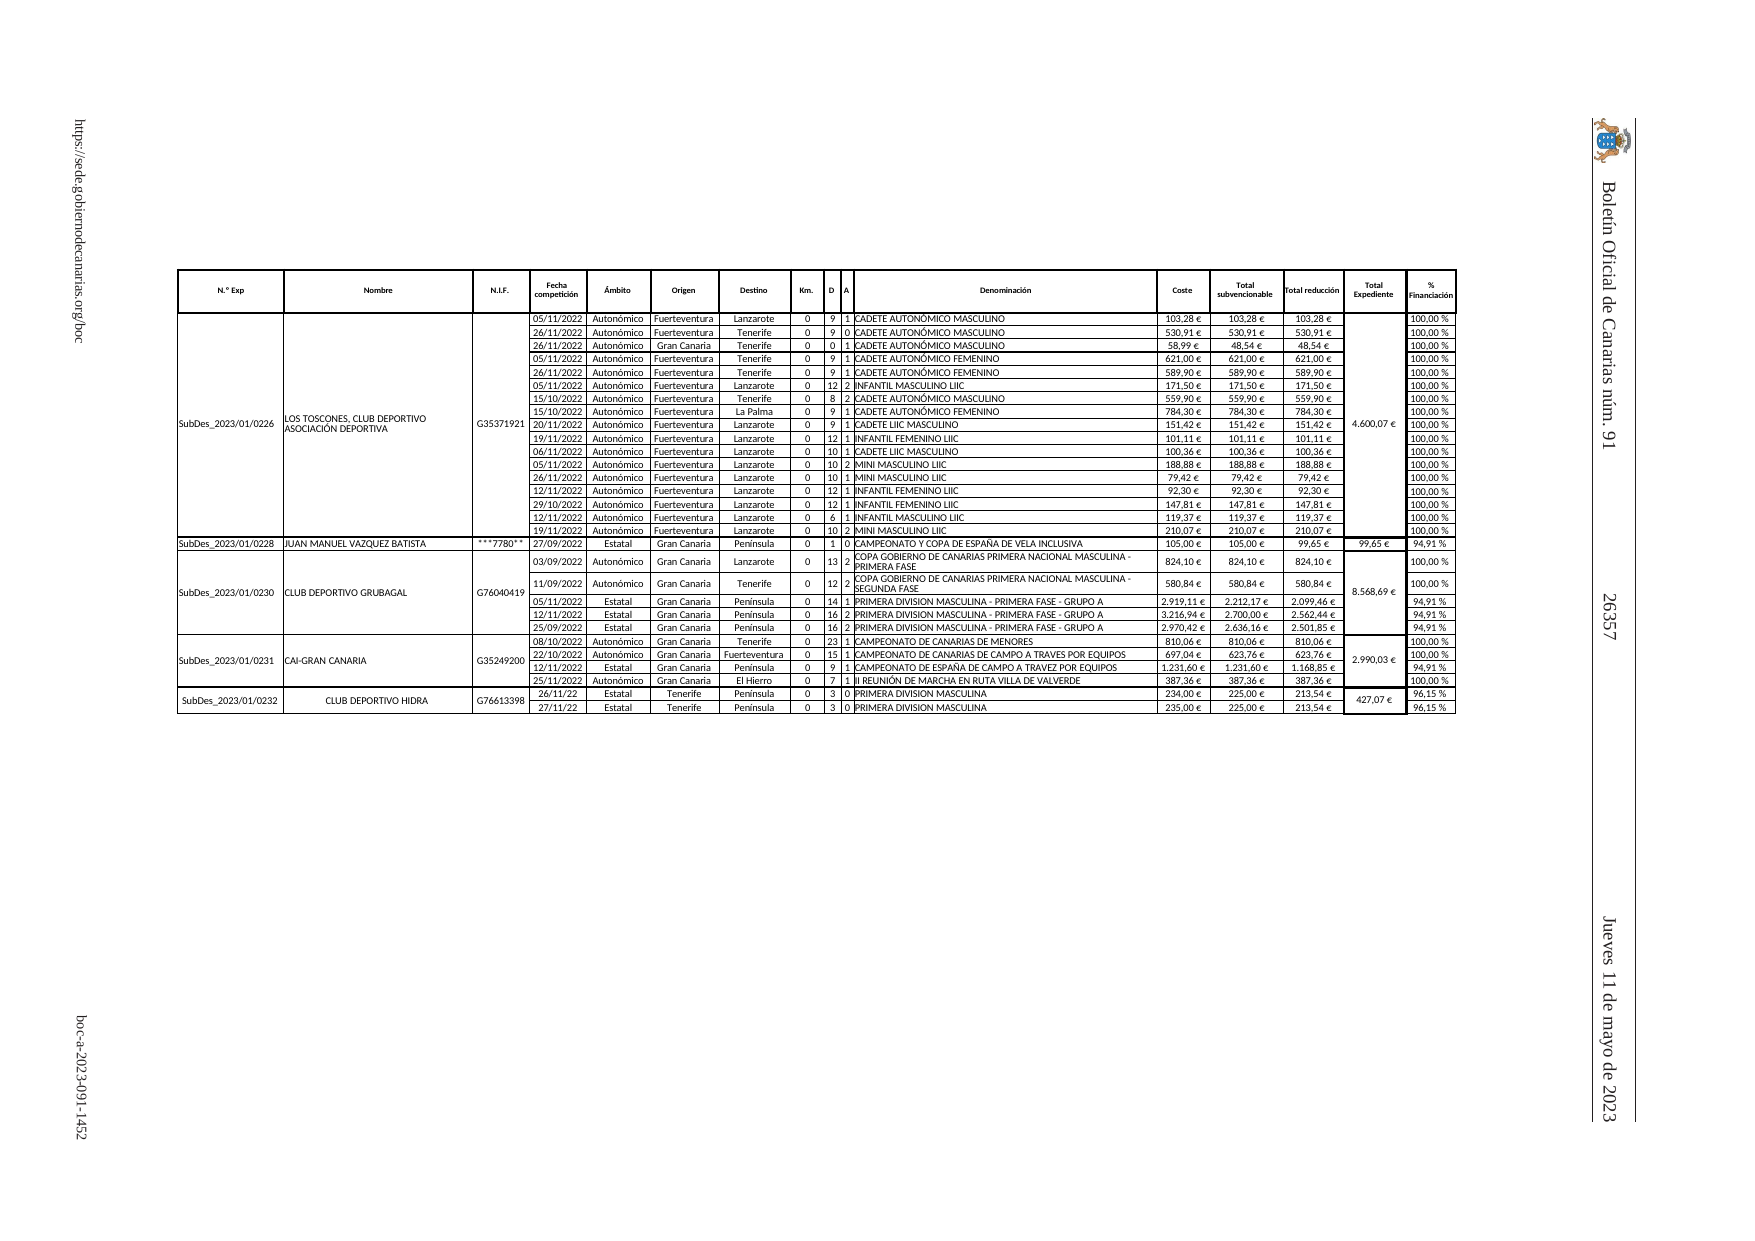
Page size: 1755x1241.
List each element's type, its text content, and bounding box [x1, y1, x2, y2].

table_cell 213,54 € [1284, 701, 1343, 713]
table_cell 530,91 € [1158, 326, 1210, 338]
table_cell 100,00 % [1408, 573, 1455, 594]
table_cell Fuerteventura [651, 353, 719, 365]
table_cell Autonómico [587, 339, 650, 351]
table_header D [825, 271, 840, 312]
table_cell 12/11/2022 [530, 661, 586, 673]
table_cell 559,90 € [1211, 392, 1283, 404]
table_cell 99,65 € [1284, 538, 1343, 549]
table_cell 100,00 % [1408, 405, 1455, 417]
table_cell INFANTIL FEMENINO LIIC [855, 498, 1157, 510]
table_header Coste [1158, 271, 1209, 312]
table_cell 213,54 € [1284, 688, 1343, 699]
table_cell 25/09/2022 [530, 621, 586, 634]
table_cell Gran Canaria [651, 339, 719, 351]
table_cell CADETE AUTONÓMICO FEMENINO [855, 353, 1157, 365]
table_cell 2 [842, 458, 854, 470]
table_cell CAMPEONATO DE CANARIAS DE MENORES [855, 635, 1157, 647]
table_cell INFANTIL MASCULINO LIIC [855, 511, 1157, 523]
table_cell SubDes_2023/01/0226 [178, 314, 283, 536]
table_cell 0 [791, 498, 824, 510]
table_cell Tenerife [720, 392, 790, 404]
table_cell 92,30 € [1211, 485, 1283, 497]
table_cell 147,81 € [1158, 498, 1210, 510]
table_cell ***7780** [473, 538, 529, 549]
table_cell 25/11/2022 [530, 674, 586, 686]
text boc-a-2023-091-1452 [74, 1016, 91, 1145]
table_cell 92,30 € [1158, 485, 1210, 497]
table_cell 29/10/2022 [530, 498, 586, 510]
table_cell 100,00 % [1408, 498, 1455, 510]
table_cell Fuerteventura [651, 392, 719, 404]
table_cell 100,00 % [1408, 353, 1455, 365]
table_cell Autonómico [587, 498, 650, 510]
table_cell CAMPEONATO DE CANARIAS DE CAMPO A TRAVES POR EQUIPOS [855, 648, 1157, 660]
table_cell 387,36 € [1284, 674, 1343, 686]
table_cell Lanzarote [720, 471, 790, 483]
table_cell Autonómico [587, 551, 650, 572]
table_cell 48,54 € [1284, 339, 1343, 351]
table_cell 6 [825, 511, 841, 523]
table_cell Tenerife [720, 339, 790, 351]
table_cell 2.700,00 € [1211, 608, 1283, 620]
table_cell 79,42 € [1158, 471, 1210, 483]
table_cell Autonómico [587, 524, 650, 536]
table_cell Tenerife [720, 573, 790, 594]
table_cell Gran Canaria [651, 573, 719, 594]
table_header % Financiación [1408, 271, 1455, 312]
table_cell 26/11/2022 [530, 471, 586, 483]
table_cell 697,04 € [1158, 648, 1210, 660]
table_cell Fuerteventura [651, 379, 719, 391]
table_cell CADETE AUTONÓMICO FEMENINO [855, 366, 1157, 378]
table_cell 100,00 % [1408, 419, 1455, 431]
table_cell 8.568,69 € [1345, 552, 1405, 634]
table_cell 0 [791, 538, 824, 549]
table_cell 2 [842, 524, 854, 536]
table_cell Autonómico [587, 419, 650, 431]
table_cell Autonómico [587, 326, 650, 338]
table_cell Fuerteventura [651, 366, 719, 378]
table_cell Fuerteventura [651, 445, 719, 457]
table_cell PRIMERA DIVISION MASCULINA - PRIMERA FASE - GRUPO A [855, 595, 1157, 607]
table_cell CADETE LIIC MASCULINO [855, 419, 1157, 431]
table_cell 1 [842, 595, 854, 607]
table_cell 9 [825, 326, 841, 338]
table_cell 0 [842, 701, 854, 713]
table_cell 0 [791, 648, 824, 660]
table_cell 27/11/22 [530, 701, 586, 713]
table_cell 530,91 € [1284, 326, 1343, 338]
table_cell 100,00 % [1408, 339, 1455, 351]
table_cell 26/11/22 [530, 688, 586, 699]
table_cell 2.099,46 € [1284, 595, 1343, 607]
table_cell 99,65 € [1345, 539, 1405, 549]
table_cell 94,91 % [1408, 595, 1455, 607]
table_cell Península [720, 688, 790, 699]
table_cell 210,07 € [1158, 524, 1210, 536]
table_cell COPA GOBIERNO DE CANARIAS PRIMERA NACIONAL MASCULINA - PRIMERA FASE [855, 551, 1157, 572]
table_cell 1.231,60 € [1211, 661, 1283, 673]
table_cell CAI-GRAN CANARIA [284, 635, 472, 686]
table_cell Lanzarote [720, 498, 790, 510]
table_cell Estatal [587, 621, 650, 634]
table_cell Fuerteventura [651, 471, 719, 483]
table_cell 784,30 € [1211, 405, 1283, 417]
table_cell 559,90 € [1284, 392, 1343, 404]
table_cell 119,37 € [1211, 511, 1283, 523]
table_cell 9 [825, 661, 841, 673]
table_cell 225,00 € [1211, 701, 1283, 713]
table_cell 0 [791, 661, 824, 673]
table_cell 2.212,17 € [1211, 595, 1283, 607]
table_cell Fuerteventura [651, 511, 719, 523]
table_cell Gran Canaria [651, 538, 719, 549]
table_cell 824,10 € [1284, 551, 1343, 572]
table_cell 48,54 € [1211, 339, 1283, 351]
table_cell 188,88 € [1211, 458, 1283, 470]
table_cell 105,00 € [1211, 538, 1283, 549]
table_cell 100,00 % [1408, 485, 1455, 497]
table_cell 0 [791, 366, 824, 378]
table_cell Lanzarote [720, 485, 790, 497]
table_cell 0 [825, 339, 841, 351]
table_cell 103,28 € [1158, 314, 1210, 325]
table_cell 100,00 % [1408, 326, 1455, 338]
table_cell 2 [842, 551, 854, 572]
table_cell 94,91 % [1408, 661, 1455, 673]
table_cell 79,42 € [1284, 471, 1343, 483]
table_cell 8 [825, 392, 841, 404]
table_cell Autonómico [587, 366, 650, 378]
table_cell 94,91 % [1408, 608, 1455, 620]
table_cell 100,00 % [1408, 674, 1455, 686]
table_cell 12 [825, 432, 841, 444]
table_cell Lanzarote [720, 551, 790, 572]
table_cell 100,00 % [1408, 392, 1455, 404]
table_cell 0 [842, 688, 854, 699]
table_cell 147,81 € [1284, 498, 1343, 510]
table_cell 0 [842, 538, 854, 549]
table_cell 19/11/2022 [530, 524, 586, 536]
table_cell MINI MASCULINO LIIC [855, 471, 1157, 483]
table_cell PRIMERA DIVISION MASCULINA [855, 688, 1157, 699]
table_cell 427,07 € [1345, 689, 1405, 713]
table_cell CADETE AUTONÓMICO MASCULINO [855, 314, 1157, 325]
table_cell Autonómico [587, 392, 650, 404]
table_cell 210,07 € [1211, 524, 1283, 536]
table_cell 1 [842, 511, 854, 523]
table_cell 0 [791, 688, 824, 699]
table_cell 101,11 € [1158, 432, 1210, 444]
table_cell 810,06 € [1158, 635, 1210, 647]
table_cell 621,00 € [1211, 353, 1283, 365]
table_cell Tenerife [720, 353, 790, 365]
table_cell Gran Canaria [651, 648, 719, 660]
table_cell Gran Canaria [651, 661, 719, 673]
table_cell Autonómico [587, 353, 650, 365]
table_cell 12/11/2022 [530, 608, 586, 620]
table_cell 103,28 € [1211, 314, 1283, 325]
table_cell SubDes_2023/01/0232 [178, 688, 283, 713]
table_cell 151,42 € [1158, 419, 1210, 431]
table_cell 621,00 € [1158, 353, 1210, 365]
table_cell 03/09/2022 [530, 551, 586, 572]
table_cell G76040419 [473, 551, 529, 634]
table_cell 1 [842, 674, 854, 686]
table_cell 0 [791, 314, 824, 325]
table_cell Fuerteventura [651, 498, 719, 510]
table_cell 188,88 € [1284, 458, 1343, 470]
table_cell Tenerife [720, 366, 790, 378]
table_cell Autonómico [587, 511, 650, 523]
table_cell CLUB DEPORTIVO GRUBAGAL [284, 551, 472, 634]
table_cell 06/11/2022 [530, 445, 586, 457]
table_cell 1 [842, 498, 854, 510]
table_cell 100,36 € [1211, 445, 1283, 457]
table_cell 05/11/2022 [530, 379, 586, 391]
table_cell 824,10 € [1211, 551, 1283, 572]
table_cell CADETE AUTONÓMICO MASCULINO [855, 326, 1157, 338]
table_cell 58,99 € [1158, 339, 1210, 351]
table_cell 100,00 % [1408, 432, 1455, 444]
table_cell 12 [825, 498, 841, 510]
table_cell 12/11/2022 [530, 511, 586, 523]
table_cell Gran Canaria [651, 551, 719, 572]
table_cell 147,81 € [1211, 498, 1283, 510]
table_cell 100,00 % [1408, 635, 1455, 647]
table_cell 0 [791, 326, 824, 338]
table_cell 0 [791, 485, 824, 497]
table_cell Lanzarote [720, 445, 790, 457]
table_cell 27/09/2022 [530, 538, 586, 549]
table_cell Autonómico [587, 445, 650, 457]
table_cell 12 [825, 379, 841, 391]
table_cell 234,00 € [1158, 688, 1210, 699]
table_cell 101,11 € [1211, 432, 1283, 444]
table_cell CADETE AUTONÓMICO MASCULINO [855, 392, 1157, 404]
table_cell 1 [842, 366, 854, 378]
table_cell 623,76 € [1284, 648, 1343, 660]
table_cell INFANTIL MASCULINO LIIC [855, 379, 1157, 391]
table_cell Fuerteventura [651, 314, 719, 325]
table_cell Gran Canaria [651, 621, 719, 634]
table_cell 2 [842, 379, 854, 391]
table_cell 0 [791, 511, 824, 523]
table_cell 100,00 % [1408, 511, 1455, 523]
table_cell INFANTIL FEMENINO LIIC [855, 432, 1157, 444]
table_cell 12/11/2022 [530, 485, 586, 497]
table_cell 0 [791, 339, 824, 351]
table_cell CAMPEONATO DE ESPAÑA DE CAMPO A TRAVEZ POR EQUIPOS [855, 661, 1157, 673]
table_cell 96,15 % [1408, 688, 1455, 699]
table_cell 0 [842, 326, 854, 338]
table_header Fecha competición [531, 271, 586, 312]
table_header N.º Exp [179, 271, 283, 312]
table_cell 10 [825, 471, 841, 483]
table_cell Estatal [587, 688, 650, 699]
table_cell Fuerteventura [651, 524, 719, 536]
table_cell Lanzarote [720, 432, 790, 444]
table_header Origen [652, 271, 718, 312]
table_cell Autonómico [587, 635, 650, 647]
table_cell 621,00 € [1284, 353, 1343, 365]
table_cell 26/11/2022 [530, 366, 586, 378]
table_cell PRIMERA DIVISION MASCULINA - PRIMERA FASE - GRUPO A [855, 621, 1157, 634]
table_cell 100,00 % [1408, 366, 1455, 378]
table_cell 13 [825, 551, 841, 572]
table_cell 0 [791, 432, 824, 444]
table_cell 2.990,03 € [1345, 636, 1405, 686]
table_cell 96,15 % [1408, 701, 1455, 713]
table_cell 19/11/2022 [530, 432, 586, 444]
table_cell Península [720, 608, 790, 620]
table_cell 0 [791, 674, 824, 686]
table_cell Península [720, 595, 790, 607]
table_cell 387,36 € [1211, 674, 1283, 686]
table_cell 0 [791, 551, 824, 572]
table_cell 1 [842, 485, 854, 497]
table_cell 210,07 € [1284, 524, 1343, 536]
table_cell 0 [791, 701, 824, 713]
table_cell Lanzarote [720, 458, 790, 470]
table_cell 4.600,07 € [1345, 314, 1405, 536]
table_cell PRIMERA DIVISION MASCULINA [855, 701, 1157, 713]
table_header Km. [792, 271, 823, 312]
table_cell 26/11/2022 [530, 339, 586, 351]
table_cell 1 [842, 405, 854, 417]
table_cell II REUNIÓN DE MARCHA EN RUTA VILLA DE VALVERDE [855, 674, 1157, 686]
text 26357 [1600, 593, 1621, 642]
table_cell 0 [791, 471, 824, 483]
table_cell 16 [825, 608, 841, 620]
table_cell 1 [842, 445, 854, 457]
table_cell CADETE AUTONÓMICO FEMENINO [855, 405, 1157, 417]
table_cell 15/10/2022 [530, 392, 586, 404]
table_cell 15/10/2022 [530, 405, 586, 417]
table_cell La Palma [720, 405, 790, 417]
table_cell CAMPEONATO Y COPA DE ESPAÑA DE VELA INCLUSIVA [855, 538, 1157, 549]
table_cell Tenerife [720, 326, 790, 338]
table_cell Autonómico [587, 458, 650, 470]
table_cell 100,00 % [1408, 314, 1455, 325]
table_cell Estatal [587, 608, 650, 620]
table_cell Fuerteventura [720, 648, 790, 660]
table_cell 16 [825, 621, 841, 634]
table_cell 0 [791, 621, 824, 634]
table_cell 2 [842, 392, 854, 404]
table_header Nombre [285, 271, 472, 312]
table_cell Autonómico [587, 471, 650, 483]
table_cell 119,37 € [1158, 511, 1210, 523]
table_cell 0 [791, 595, 824, 607]
table_cell 10 [825, 458, 841, 470]
table_header N.I.F. [474, 271, 529, 312]
table_header Ámbito [588, 271, 650, 312]
table_cell Estatal [587, 538, 650, 549]
table_cell 589,90 € [1158, 366, 1210, 378]
table_cell 100,36 € [1284, 445, 1343, 457]
table_cell 1 [842, 648, 854, 660]
table_cell JUAN MANUEL VAZQUEZ BATISTA [284, 538, 472, 549]
table_cell 810,06 € [1211, 635, 1283, 647]
table_cell 171,50 € [1211, 379, 1283, 391]
table_header Total reducción [1285, 271, 1343, 312]
table_cell Autonómico [587, 485, 650, 497]
table_cell 105,00 € [1158, 538, 1210, 549]
table_cell 92,30 € [1284, 485, 1343, 497]
table_cell 0 [791, 524, 824, 536]
table_cell 589,90 € [1284, 366, 1343, 378]
table_cell Fuerteventura [651, 432, 719, 444]
table_cell 1 [842, 661, 854, 673]
table_cell Península [720, 701, 790, 713]
table_cell 0 [791, 419, 824, 431]
table_cell 08/10/2022 [530, 635, 586, 647]
text Boletín Oficial de Canarias núm. 91 [1599, 181, 1620, 453]
table_cell 1 [842, 353, 854, 365]
table_cell SubDes_2023/01/0231 [178, 635, 283, 686]
table_cell 580,84 € [1211, 573, 1283, 594]
table_cell 810,06 € [1284, 635, 1343, 647]
table_cell Gran Canaria [651, 674, 719, 686]
table_cell 2.562,44 € [1284, 608, 1343, 620]
table_cell 119,37 € [1284, 511, 1343, 523]
table_cell 824,10 € [1158, 551, 1210, 572]
table_header Total subvencionable [1211, 271, 1283, 312]
table_cell PRIMERA DIVISION MASCULINA - PRIMERA FASE - GRUPO A [855, 608, 1157, 620]
table_cell 100,36 € [1158, 445, 1210, 457]
table_cell 12 [825, 485, 841, 497]
table_cell 20/11/2022 [530, 419, 586, 431]
table_cell Autonómico [587, 405, 650, 417]
table_cell Península [720, 621, 790, 634]
table_cell 05/11/2022 [530, 595, 586, 607]
table_cell 3 [825, 688, 841, 699]
table_cell 26/11/2022 [530, 326, 586, 338]
table_cell 2 [842, 621, 854, 634]
table_cell 14 [825, 595, 841, 607]
table_cell LOS TOSCONES, CLUB DEPORTIVO ASOCIACIÓN DEPORTIVA [284, 314, 472, 536]
table_cell 623,76 € [1211, 648, 1283, 660]
table_cell 580,84 € [1284, 573, 1343, 594]
table_cell Tenerife [651, 701, 719, 713]
table_cell Autonómico [587, 314, 650, 325]
table_cell 1 [842, 339, 854, 351]
table_cell 0 [791, 635, 824, 647]
table_cell 171,50 € [1158, 379, 1210, 391]
table_cell 0 [791, 458, 824, 470]
table_cell G35371921 [473, 314, 529, 536]
table_cell 2 [842, 608, 854, 620]
table_cell SubDes_2023/01/0228 [178, 538, 283, 549]
table_cell Península [720, 538, 790, 549]
table_cell 1 [842, 471, 854, 483]
table_cell 0 [791, 445, 824, 457]
table_cell 0 [791, 379, 824, 391]
table_cell 2.501,85 € [1284, 621, 1343, 634]
table_cell G35249200 [473, 635, 529, 686]
table_header Denominación [855, 271, 1156, 312]
table_cell 171,50 € [1284, 379, 1343, 391]
table_cell 1 [842, 432, 854, 444]
table_cell 94,91 % [1408, 538, 1455, 549]
table_cell Fuerteventura [651, 458, 719, 470]
text Jueves 11 de mayo de 2023 [1600, 916, 1621, 1124]
table_cell 100,00 % [1408, 524, 1455, 536]
table_cell 11/09/2022 [530, 573, 586, 594]
table_cell 9 [825, 314, 841, 325]
table_cell 2 [842, 573, 854, 594]
table_cell 94,91 % [1408, 621, 1455, 634]
table_cell Lanzarote [720, 511, 790, 523]
table_cell 0 [791, 405, 824, 417]
table_cell MINI MASCULINO LIIC [855, 458, 1157, 470]
table_cell INFANTIL FEMENINO LIIC [855, 485, 1157, 497]
table_cell 3 [825, 701, 841, 713]
table_cell 151,42 € [1211, 419, 1283, 431]
table_cell 10 [825, 524, 841, 536]
table_cell 05/11/2022 [530, 458, 586, 470]
table_cell SubDes_2023/01/0230 [178, 551, 283, 634]
table_cell Tenerife [651, 688, 719, 699]
table_cell 101,11 € [1284, 432, 1343, 444]
table_cell 103,28 € [1284, 314, 1343, 325]
table_cell Lanzarote [720, 524, 790, 536]
table_cell 0 [791, 353, 824, 365]
table_cell G76613398 [473, 688, 529, 713]
table_cell Lanzarote [720, 379, 790, 391]
table_cell 530,91 € [1211, 326, 1283, 338]
table_cell CADETE AUTONÓMICO MASCULINO [855, 339, 1157, 351]
table_header Destino [720, 271, 790, 312]
table_cell 12 [825, 573, 841, 594]
table_cell Fuerteventura [651, 419, 719, 431]
table_cell 589,90 € [1211, 366, 1283, 378]
table_cell Lanzarote [720, 419, 790, 431]
table_cell Autonómico [587, 379, 650, 391]
table_cell Lanzarote [720, 314, 790, 325]
text https://sede.gobiernodecanarias.org/boc [72, 119, 89, 353]
table_cell 23 [825, 635, 841, 647]
table_cell MINI MASCULINO LIIC [855, 524, 1157, 536]
table_cell Estatal [587, 595, 650, 607]
table_cell Gran Canaria [651, 608, 719, 620]
table_cell 3.216,94 € [1158, 608, 1210, 620]
table_cell Gran Canaria [651, 635, 719, 647]
table_cell 1.231,60 € [1158, 661, 1210, 673]
table_cell 9 [825, 353, 841, 365]
table_cell COPA GOBIERNO DE CANARIAS PRIMERA NACIONAL MASCULINA - SEGUNDA FASE [855, 573, 1157, 594]
table_cell 1.168,85 € [1284, 661, 1343, 673]
table_cell 784,30 € [1158, 405, 1210, 417]
table_cell 225,00 € [1211, 688, 1283, 699]
table_cell 784,30 € [1284, 405, 1343, 417]
table_cell 188,88 € [1158, 458, 1210, 470]
table_header Total Expediente [1345, 271, 1405, 312]
table_cell 22/10/2022 [530, 648, 586, 660]
table_cell CLUB DEPORTIVO HIDRA [284, 688, 472, 713]
table_cell 100,00 % [1408, 458, 1455, 470]
table_cell Autonómico [587, 573, 650, 594]
table_cell Fuerteventura [651, 405, 719, 417]
table_cell 100,00 % [1408, 648, 1455, 660]
table_cell Autonómico [587, 432, 650, 444]
table_cell 559,90 € [1158, 392, 1210, 404]
table_cell 0 [791, 573, 824, 594]
table_cell 0 [791, 608, 824, 620]
table_cell 151,42 € [1284, 419, 1343, 431]
table_cell 387,36 € [1158, 674, 1210, 686]
table_cell 235,00 € [1158, 701, 1210, 713]
table_cell Autonómico [587, 674, 650, 686]
table_cell 10 [825, 445, 841, 457]
table_cell Península [720, 661, 790, 673]
table_cell Estatal [587, 661, 650, 673]
table_cell CADETE LIIC MASCULINO [855, 445, 1157, 457]
table_cell 100,00 % [1408, 551, 1455, 572]
table_cell 79,42 € [1211, 471, 1283, 483]
table_cell 7 [825, 674, 841, 686]
table_cell 100,00 % [1408, 379, 1455, 391]
table_cell 100,00 % [1408, 445, 1455, 457]
table_cell 2.919,11 € [1158, 595, 1210, 607]
table_cell 15 [825, 648, 841, 660]
table_cell Autonómico [587, 648, 650, 660]
table_cell 1 [842, 314, 854, 325]
table_cell 100,00 % [1408, 471, 1455, 483]
table_cell 0 [791, 392, 824, 404]
table_cell Fuerteventura [651, 485, 719, 497]
table_cell 05/11/2022 [530, 353, 586, 365]
table_cell 1 [842, 419, 854, 431]
table_cell Tenerife [720, 635, 790, 647]
table_cell Fuerteventura [651, 326, 719, 338]
table_cell Gran Canaria [651, 595, 719, 607]
table_cell 580,84 € [1158, 573, 1210, 594]
table_cell 9 [825, 419, 841, 431]
table_cell 2.970,42 € [1158, 621, 1210, 634]
table_cell 2.636,16 € [1211, 621, 1283, 634]
table_cell 05/11/2022 [530, 314, 586, 325]
table_cell 1 [842, 635, 854, 647]
table_header A [842, 271, 853, 312]
table_cell 9 [825, 366, 841, 378]
table_cell 9 [825, 405, 841, 417]
table_cell 1 [825, 538, 841, 549]
table_cell El Hierro [720, 674, 790, 686]
table_cell Estatal [587, 701, 650, 713]
